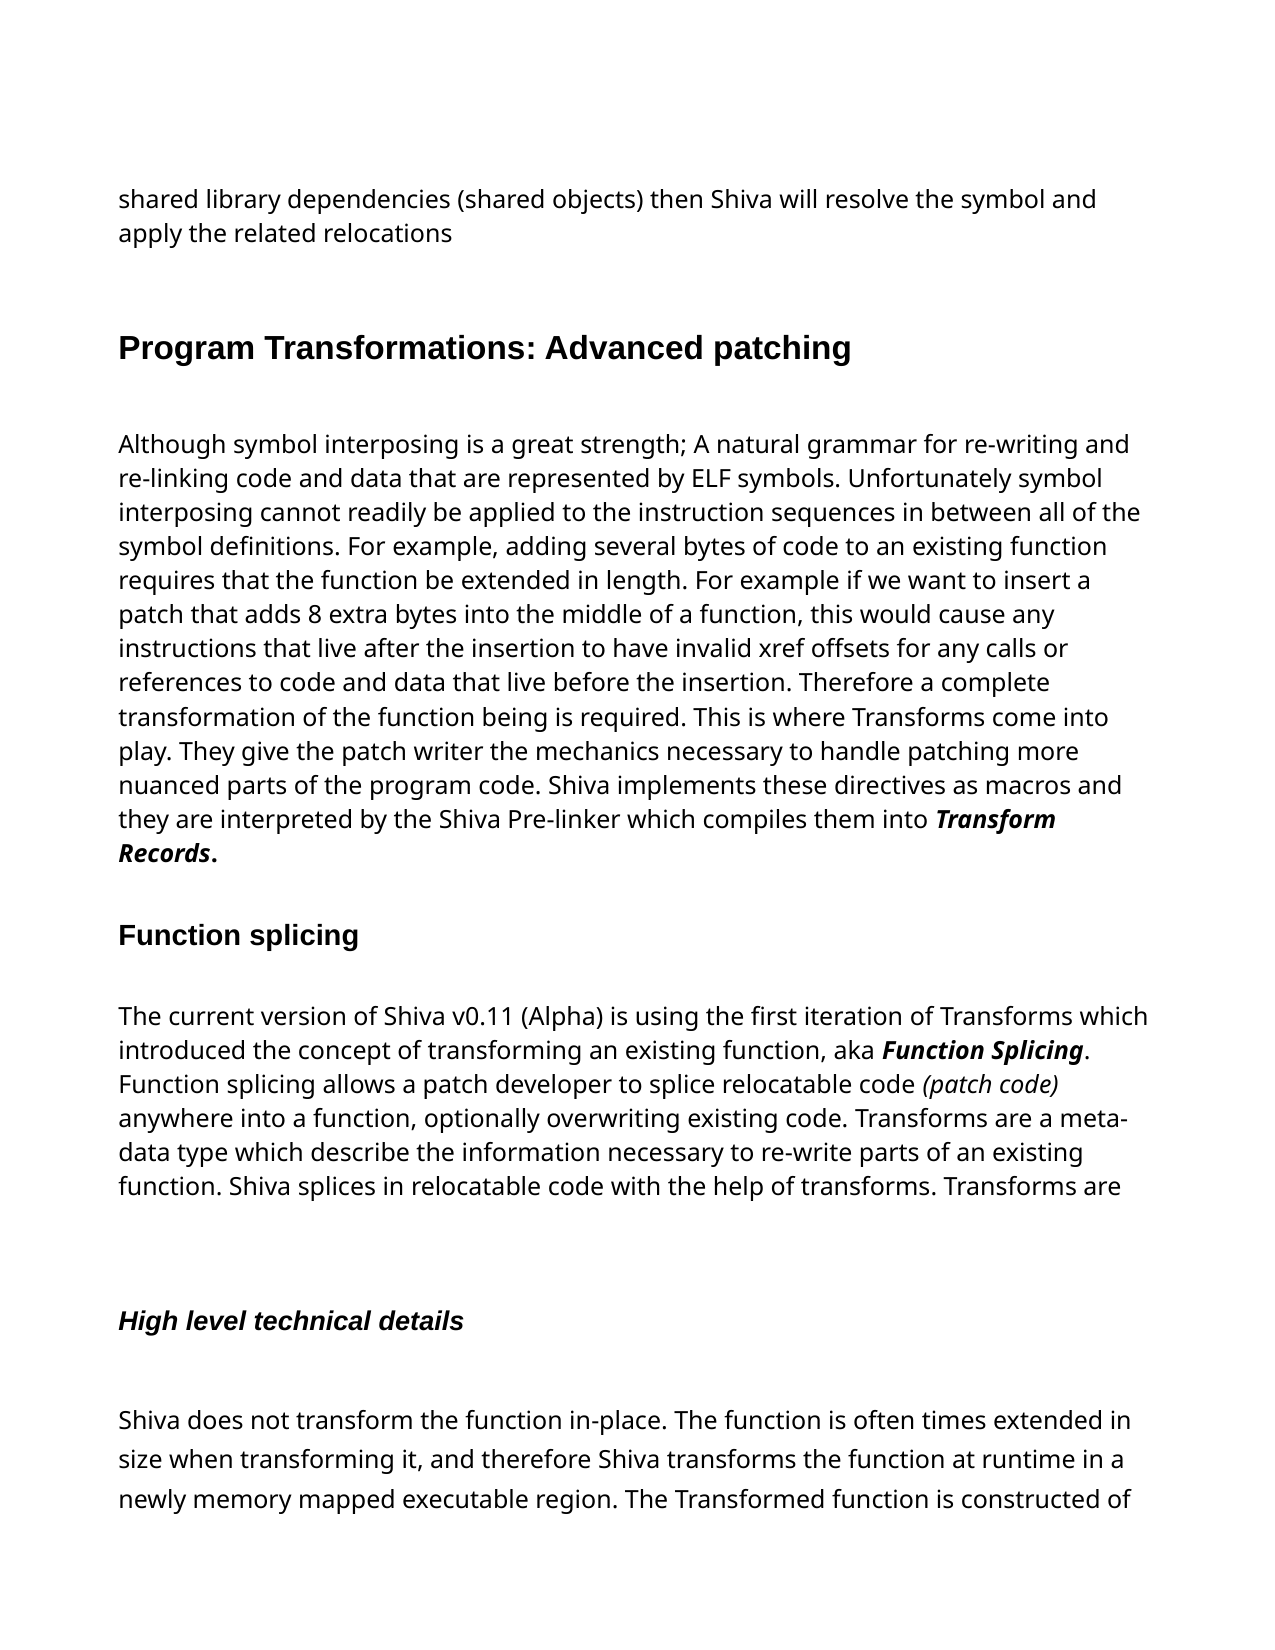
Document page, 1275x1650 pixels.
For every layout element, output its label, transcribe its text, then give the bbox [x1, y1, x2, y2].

text Shiva does not transform the function in-place. The function is often times extended in size when transforming it, and therefore Shiva transforms the function at runtime in a newly memory mapped executable region. The Transformed function is constructed of [118, 1403, 1157, 1515]
subtitle Program Transformations: Advanced patching [118, 328, 1157, 367]
text The current version of Shiva v0.11 (Alpha) is using the first iteration of Transforms which introduced the concept of transforming an existing function, aka Function Splicing. Function splicing allows a patch developer to splice relocatable code (patch code) anywhere into a function, optionally overwriting existing code. Transforms are a meta-data type which describe the information necessary to re-write parts of an existing function. Shiva splices in relocatable code with the help of transforms. Transforms are [118, 998, 1157, 1203]
text shared library dependencies (shared objects) then Shiva will resolve the symbol and apply the related relocations [118, 182, 1157, 250]
subtitle High level technical details [118, 1305, 1157, 1337]
subtitle Function splicing [118, 918, 1157, 952]
text Although symbol interposing is a great strength; A natural grammar for re-writing and re-linking code and data that are represented by ELF symbols. Unfortunately symbol interposing cannot readily be applied to the instruction sequences in between all of the symbol definitions. For example, adding several bytes of code to an existing function requires that the function be extended in length. For example if we want to insert a patch that adds 8 extra bytes into the middle of a function, this would cause any instructions that live after the insertion to have invalid xref offsets for any calls or references to code and data that live before the insertion. Therefore a complete transformation of the function being is required. This is where Transforms come into play. They give the patch writer the mechanics necessary to handle patching more nuanced parts of the program code. Shiva implements these directives as macros and they are interpreted by the Shiva Pre-linker which compiles them into Transform Records. [118, 427, 1157, 869]
